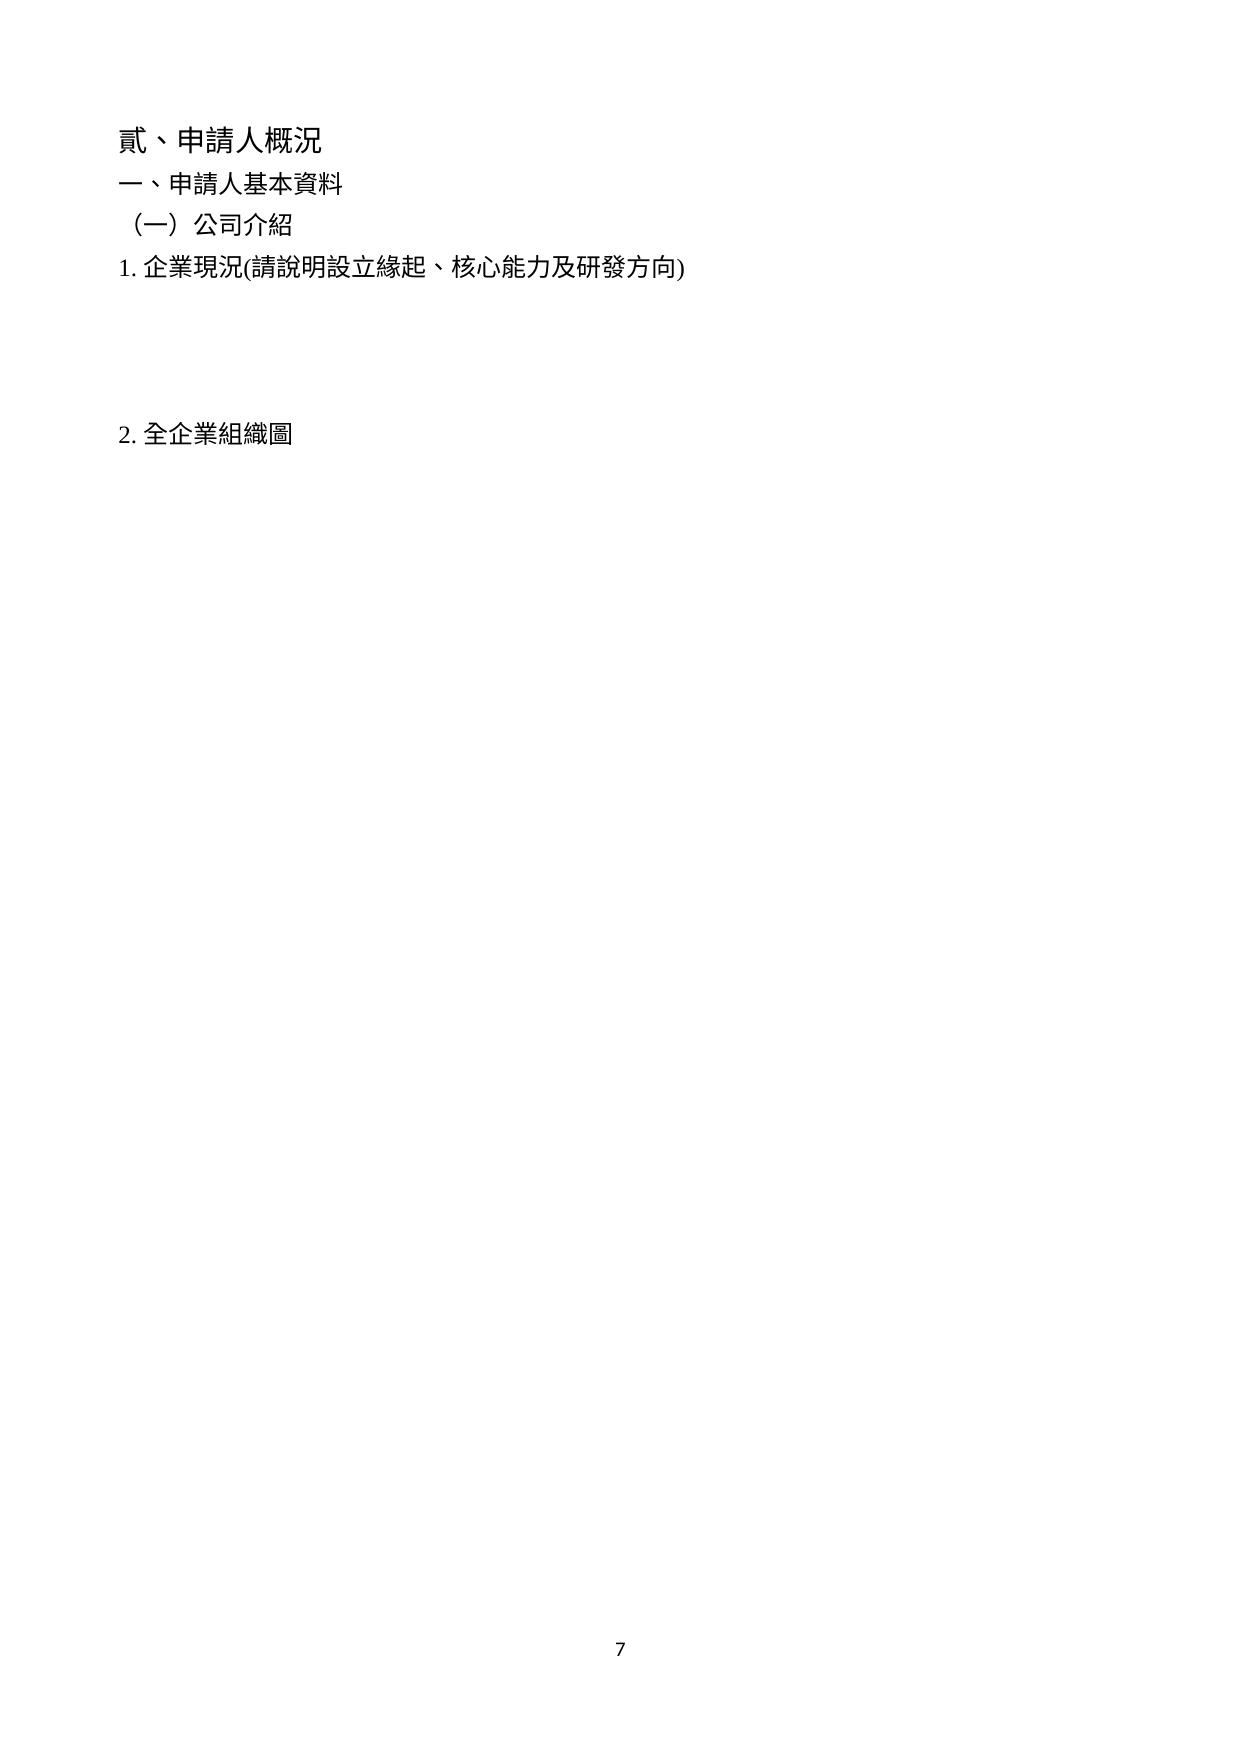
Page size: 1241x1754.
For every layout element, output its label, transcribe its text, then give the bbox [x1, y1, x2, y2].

text 一、申請人基本資料 [118, 160, 1122, 201]
text 2. 全企業組織圖 [118, 410, 1122, 451]
text （一）公司介紹 [118, 201, 1122, 243]
text 1. 企業現況(請說明設立緣起、核心能力及研發方向) [118, 243, 1122, 285]
text 貳、申請人概況 [118, 118, 1122, 160]
